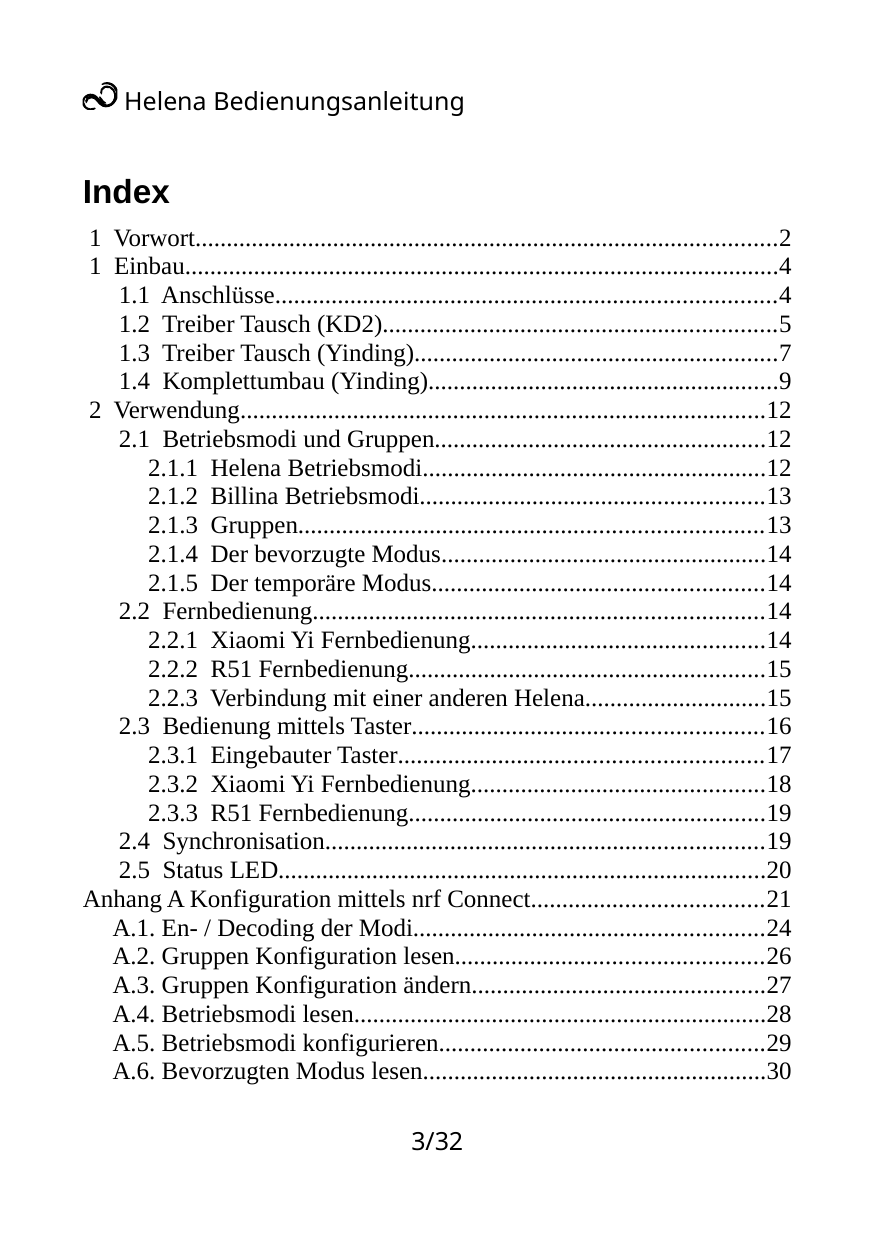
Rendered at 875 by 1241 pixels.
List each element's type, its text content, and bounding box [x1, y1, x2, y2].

text 2.1.4 Der bevorzugte Modus 14 [142, 539, 791, 568]
text A.4. Betriebsmodi lesen 28 [112, 999, 791, 1028]
text 2.3.3 R51 Fernbedienung 19 [142, 798, 791, 826]
text 1.3 Treiber Tausch (Yinding) 7 [112, 338, 791, 366]
text 1 Einbau 4 [83, 251, 791, 280]
text A.6. Bevorzugten Modus lesen 30 [112, 1056, 791, 1085]
text 2 Verwendung 12 [83, 395, 791, 424]
text A.1. En- / Decoding der Modi 24 [112, 913, 791, 941]
text 1.4 Komplettumbau (Yinding) 9 [112, 366, 791, 395]
text 2.3.2 Xiaomi Yi Fernbedienung 18 [142, 769, 791, 798]
text 1.1 Anschlüsse 4 [112, 280, 791, 309]
text 2.1 Betriebsmodi und Gruppen 12 [112, 424, 791, 453]
text 1 Vorwort 2 [83, 223, 791, 251]
text 2.2.2 R51 Fernbedienung 15 [142, 654, 791, 683]
text A.2. Gruppen Konfiguration lesen 26 [112, 941, 791, 970]
subtitle Index [83, 172, 791, 210]
text Anhang A Konfiguration mittels nrf Connect 21 [83, 884, 791, 913]
text 2.3.1 Eingebauter Taster 17 [142, 740, 791, 769]
text 2.1.2 Billina Betriebsmodi 13 [142, 481, 791, 510]
text 2.2.3 Verbindung mit einer anderen Helena 15 [142, 683, 791, 711]
text A.5. Betriebsmodi konfigurieren 29 [112, 1028, 791, 1056]
text 2.4 Synchronisation 19 [112, 826, 791, 855]
text 1.2 Treiber Tausch (KD2) 5 [112, 309, 791, 338]
text 2.2 Fernbedienung 14 [112, 596, 791, 625]
text 2.1.1 Helena Betriebsmodi 12 [142, 453, 791, 481]
text 2.3 Bedienung mittels Taster 16 [112, 711, 791, 740]
text 2.1.3 Gruppen 13 [142, 510, 791, 539]
text 2.5 Status LED 20 [112, 855, 791, 884]
text 2.2.1 Xiaomi Yi Fernbedienung 14 [142, 625, 791, 654]
text 2.1.5 Der temporäre Modus 14 [142, 568, 791, 596]
text A.3. Gruppen Konfiguration ändern 27 [112, 970, 791, 999]
